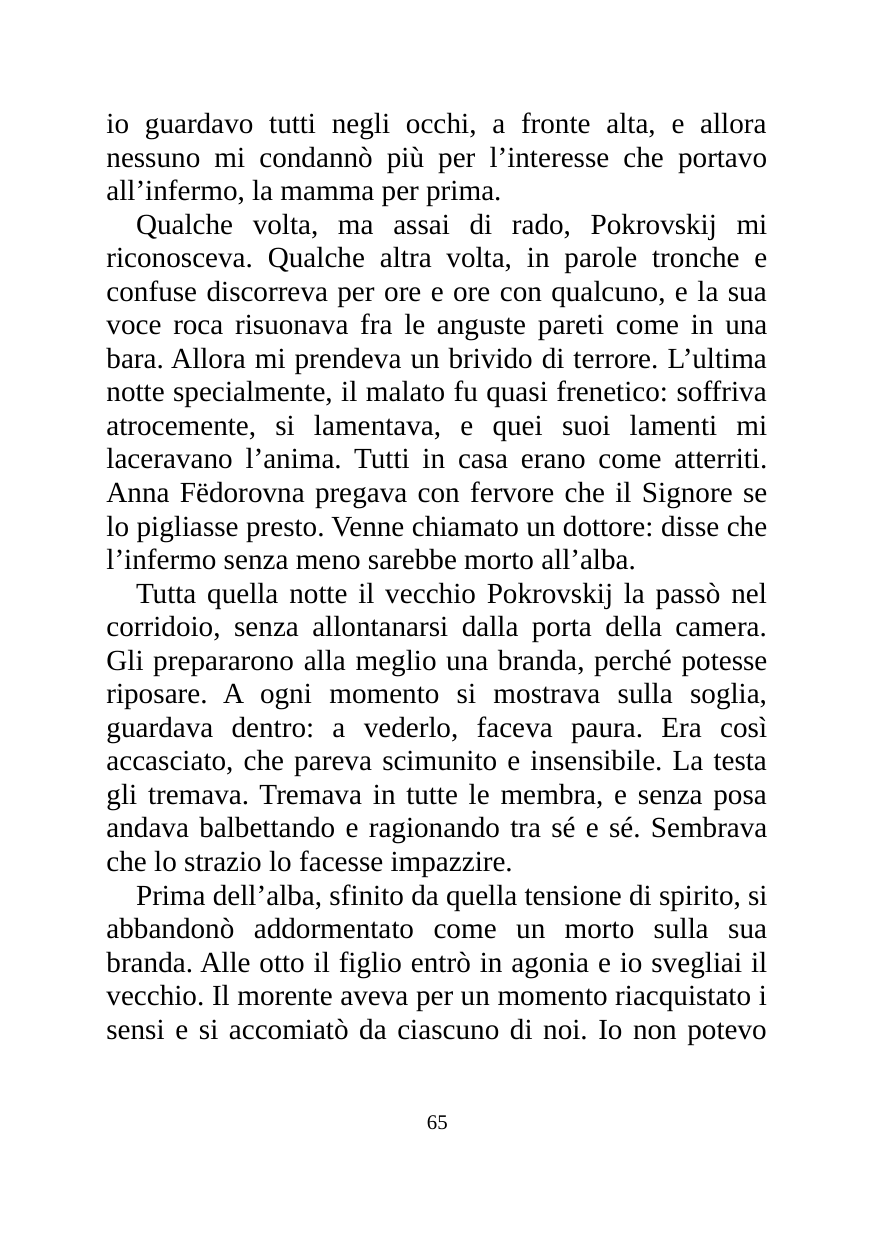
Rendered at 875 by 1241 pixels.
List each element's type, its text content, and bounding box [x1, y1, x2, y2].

text Prima dell’alba, sfinito da quella tensione di spirito, si abbandonò addormentato come un morto sulla sua branda. Alle otto il figlio entrò in agonia e io svegliai il vecchio. Il morente aveva per un momento riacquistato i sensi e si accomiatò da ciascuno di noi. Io non potevo [106, 878, 768, 1045]
text Qualche volta, ma assai di rado, Pokrovskij mi riconosceva. Qualche altra volta, in parole tronche e confuse discorreva per ore e ore con qualcuno, e la sua voce roca risuonava fra le anguste pareti come in una bara. Allora mi prendeva un brivido di terrore. L’ultima notte specialmente, il malato fu quasi frenetico: soffriva atrocemente, si lamentava, e quei suoi lamenti mi laceravano l’anima. Tutti in casa erano come atterriti. Anna Fëdorovna pregava con fervore che il Signore se lo pigliasse presto. Venne chiamato un dottore: disse che l’infermo senza meno sarebbe morto all’alba. [106, 207, 768, 576]
text Tutta quella notte il vecchio Pokrovskij la passò nel corridoio, senza allontanarsi dalla porta della camera. Gli prepararono alla meglio una branda, perché potesse riposare. A ogni momento si mostrava sulla soglia, guardava dentro: a vederlo, faceva paura. Era così accasciato, che pareva scimunito e insensibile. La testa gli tremava. Tremava in tutte le membra, e senza posa andava balbettando e ragionando tra sé e sé. Sembrava che lo strazio lo facesse impazzire. [106, 576, 768, 878]
text io guardavo tutti negli occhi, a fronte alta, e allora nessuno mi condannò più per l’interesse che portavo all’infermo, la mamma per prima. [106, 106, 768, 207]
